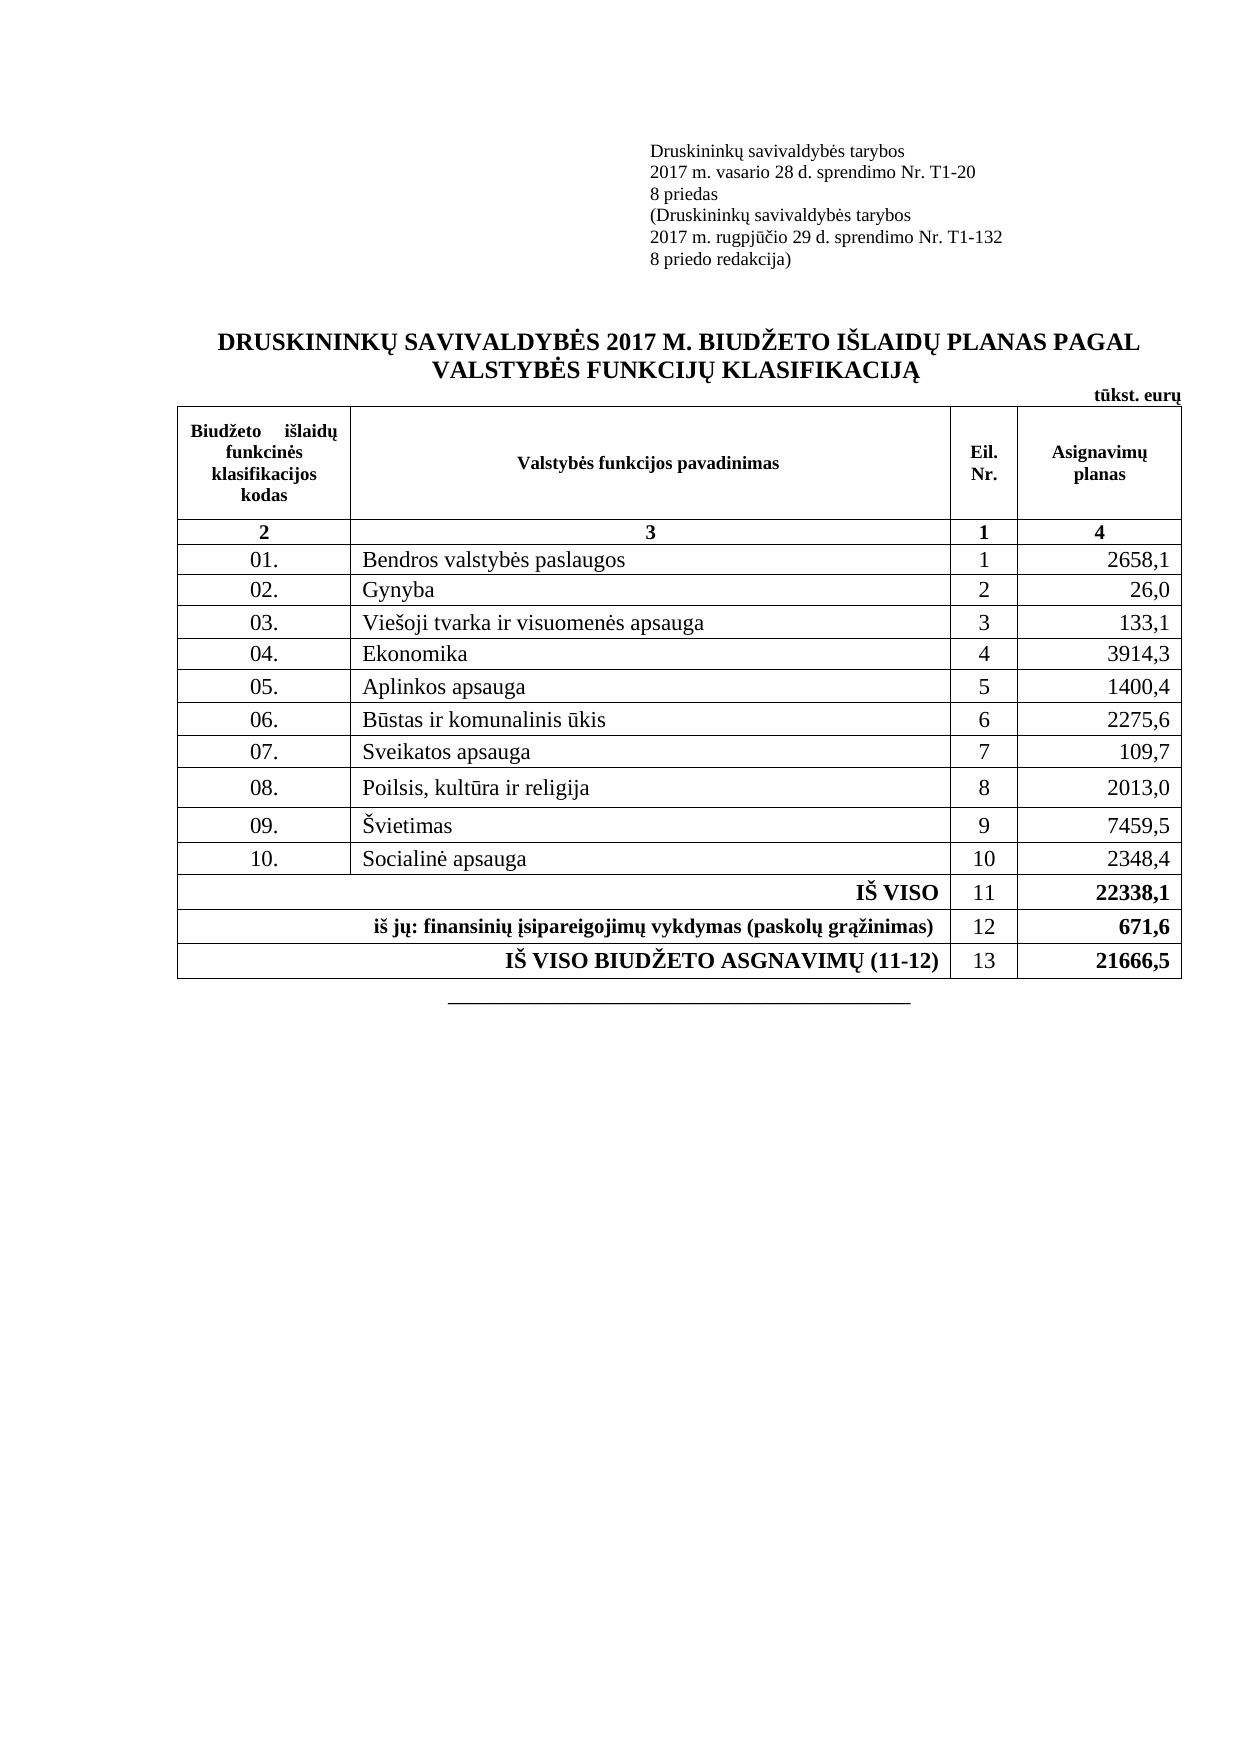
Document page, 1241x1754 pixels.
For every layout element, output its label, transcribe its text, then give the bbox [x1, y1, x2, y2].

table_header Biudžeto išlaidų funkcinės klasifikacijos kodas [178, 407, 350, 519]
table_cell iš jų: finansinių įsipareigojimų vykdymas (paskolų grąžinimas) [178, 910, 950, 943]
table_cell 10 [951, 843, 1017, 874]
text DRUSKININKŲ SAVIVALDYBĖS 2017 M. BIUDŽETO IŠLAIDŲ PLANAS PAGAL VALSTYBĖS FUNKCIJŲ KLASIFIKACIJĄ [177, 327, 1181, 384]
table_cell Švietimas [351, 808, 950, 842]
table_cell 7 [951, 736, 1017, 767]
table_cell 7459,5 [1018, 808, 1181, 842]
table_cell 03. [178, 606, 350, 638]
table_cell Sveikatos apsauga [351, 736, 950, 767]
table_cell 11 [951, 875, 1017, 909]
text 8 priedas [177, 183, 1181, 204]
table_cell 09. [178, 808, 350, 842]
table_cell 07. [178, 736, 350, 767]
table_cell 12 [951, 910, 1017, 943]
table_cell 109,7 [1018, 736, 1181, 767]
text 2017 m. rugpjūčio 29 d. sprendimo Nr. T1-132 [177, 226, 1181, 247]
table_cell Poilsis, kultūra ir religija [351, 768, 950, 807]
table_cell 2275,6 [1018, 703, 1181, 735]
table_cell Būstas ir komunalinis ūkis [351, 703, 950, 735]
table_header Eil. Nr. [951, 407, 1017, 519]
table_cell Viešoji tvarka ir visuomenės apsauga [351, 606, 950, 638]
text (Druskininkų savivaldybės tarybos [177, 204, 1181, 226]
table_cell 4 [951, 639, 1017, 669]
table_cell 3914,3 [1018, 639, 1181, 669]
table_cell Socialinė apsauga [351, 843, 950, 874]
table_cell 6 [951, 703, 1017, 735]
table_cell 3 [351, 520, 950, 544]
table_cell Ekonomika [351, 639, 950, 669]
table_cell 5 [951, 670, 1017, 702]
table_cell 2 [951, 575, 1017, 605]
table_cell 1400,4 [1018, 670, 1181, 702]
table_cell 13 [951, 944, 1017, 977]
table_cell Gynyba [351, 575, 950, 605]
table_cell 4 [1018, 520, 1181, 544]
text _____________________________________ [177, 979, 1181, 1007]
table_cell 06. [178, 703, 350, 735]
table_cell Bendros valstybės paslaugos [351, 545, 950, 573]
table_cell Aplinkos apsauga [351, 670, 950, 702]
text 8 priedo redakcija) [177, 247, 1181, 269]
table_cell IŠ VISO BIUDŽETO ASGNAVIMŲ (11-12) [178, 944, 950, 977]
table_cell 9 [951, 808, 1017, 842]
table_cell 8 [951, 768, 1017, 807]
table_cell 21666,5 [1018, 944, 1181, 977]
table_cell 2348,4 [1018, 843, 1181, 874]
text Druskininkų savivaldybės tarybos [365, 140, 1181, 161]
table_cell 02. [178, 575, 350, 605]
table_header Asignavimų planas [1018, 407, 1181, 519]
table_cell 671,6 [1018, 910, 1181, 943]
table_cell 05. [178, 670, 350, 702]
table_cell 2658,1 [1018, 545, 1181, 573]
table_cell IŠ VISO [178, 875, 950, 909]
table_header Valstybės funkcijos pavadinimas [351, 407, 950, 519]
table_cell 1 [951, 520, 1017, 544]
table_cell 10. [178, 843, 350, 874]
text tūkst. eurų [177, 384, 1181, 406]
table_cell 133,1 [1018, 606, 1181, 638]
table_cell 26,0 [1018, 575, 1181, 605]
text 2017 m. vasario 28 d. sprendimo Nr. T1-20 [177, 161, 1181, 183]
table_cell 2 [178, 520, 350, 544]
table_cell 3 [951, 606, 1017, 638]
table_cell 04. [178, 639, 350, 669]
table_cell 01. [178, 545, 350, 573]
table_cell 08. [178, 768, 350, 807]
table_cell 22338,1 [1018, 875, 1181, 909]
table_cell 2013,0 [1018, 768, 1181, 807]
table_cell 1 [951, 545, 1017, 573]
